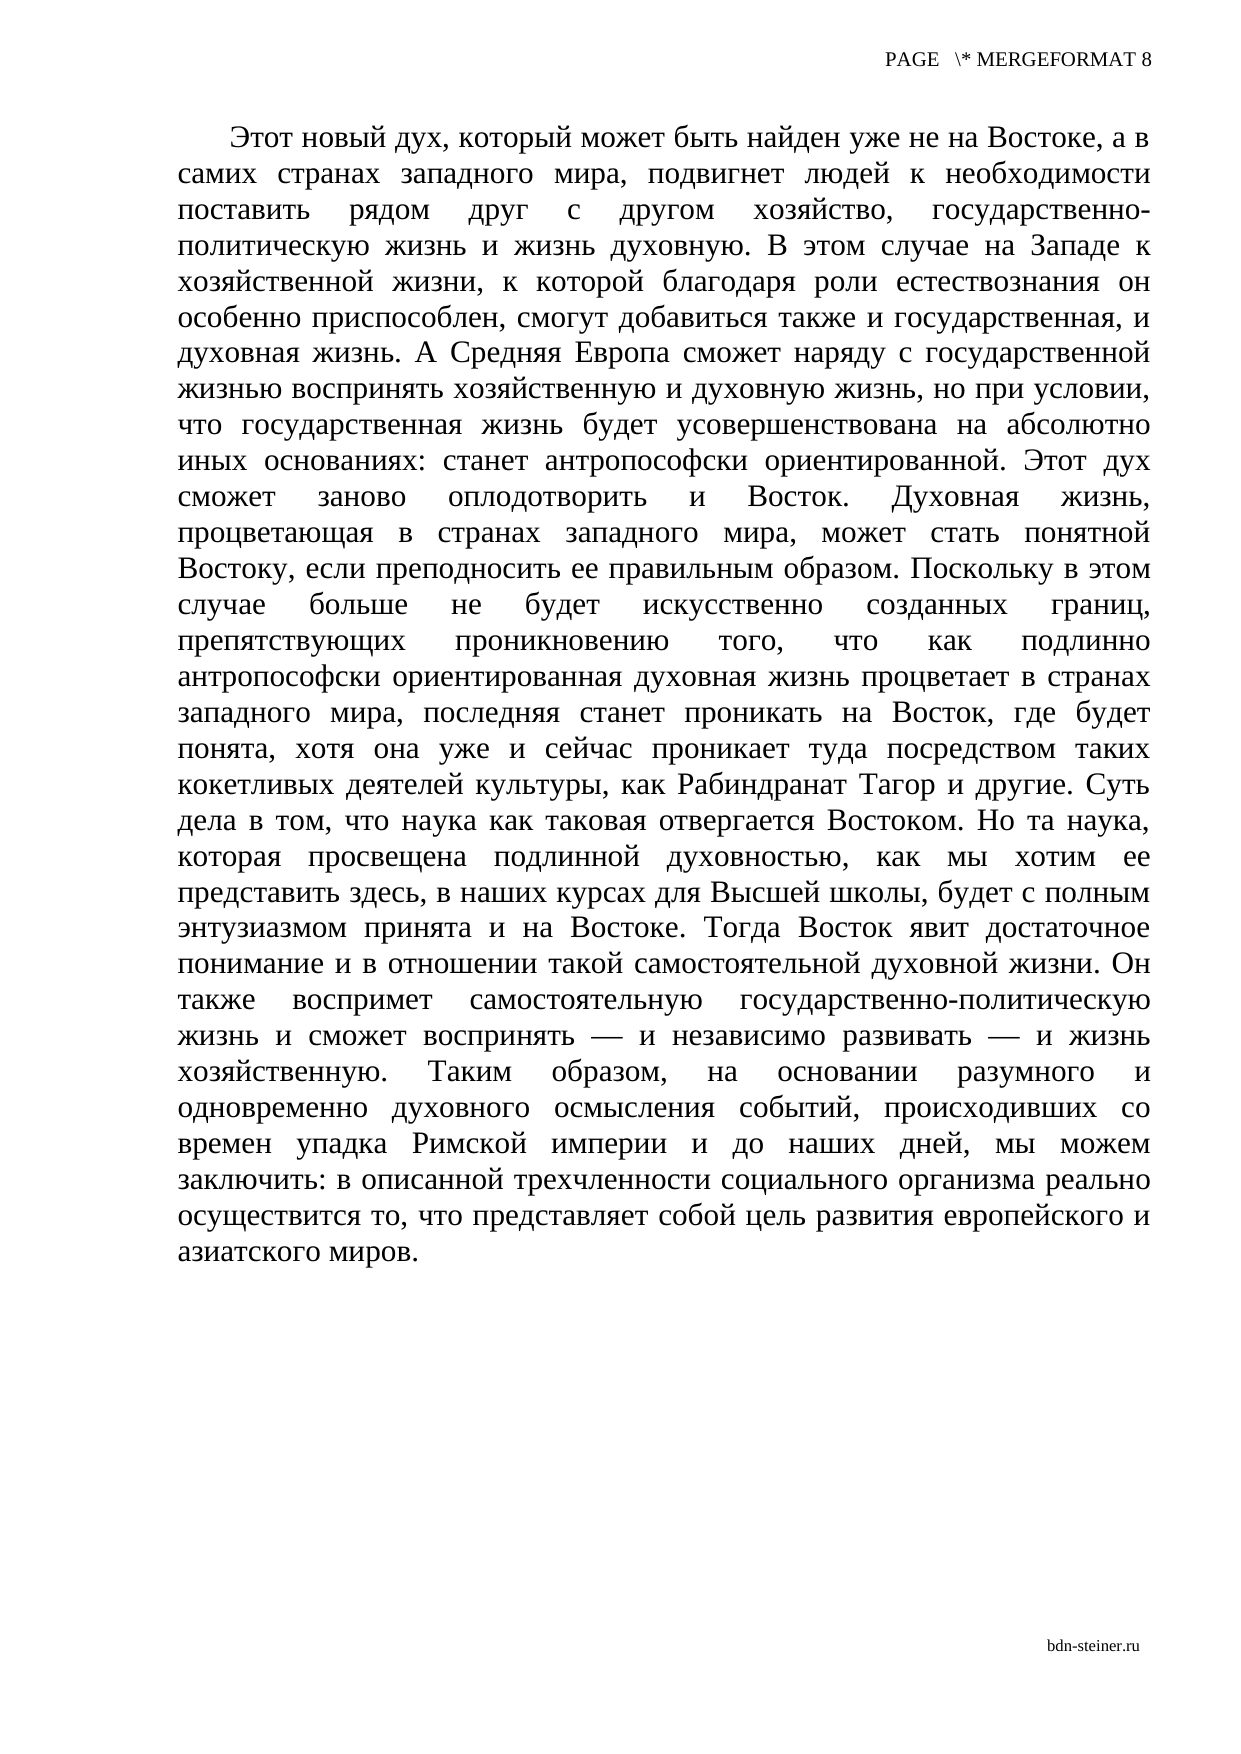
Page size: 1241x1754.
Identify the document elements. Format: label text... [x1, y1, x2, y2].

text Этот новый дух, который может быть найден уже не на Востоке, а в самих странах западного мира, подвигнет людей к необходимости поставить рядом друг с другом хозяйство, государственно-политическую жизнь и жизнь духовную. В этом случае на Западе к хозяйственной жизни, к которой благодаря роли естествознания он особенно приспособлен, смогут добавиться также и государственная, и духовная жизнь. А Средняя Европа сможет наряду с государственной жизнью воспринять хозяйственную и духовную жизнь, но при условии, что государственная жизнь будет усовершенствована на абсолютно иных основаниях: станет антропософски ориентированной. Этот дух сможет заново оплодотворить и Восток. Духовная жизнь, процветающая в странах западного мира, может стать понятной Востоку, если преподносить ее правильным образом. Поскольку в этом случае больше не будет искусственно созданных границ, препятствующих проникновению того, что как подлинно антропософски ориентированная духовная жизнь процветает в странах западного мира, последняя станет проникать на Восток, где будет понята, хотя она уже и сейчас проникает туда посредством таких кокетливых деятелей культуры, как Рабиндранат Тагор и другие. Суть дела в том, что наука как таковая отвергается Востоком. Но та наука, которая просвещена подлинной духовностью, как мы хотим ее представить здесь, в наших курсах для Высшей школы, будет с полным энтузиазмом принята и на Востоке. Тогда Восток явит достаточное понимание и в отношении такой самостоятельной духовной жизни. Он также воспримет самостоятельную государственно-политическую жизнь и сможет воспринять — и независимо развивать — и жизнь хозяйственную. Таким образом, на основании разумного и одновременно духовного осмысления событий, происходивших со времен упадка Римской империи и до наших дней, мы можем заключить: в описанной трехчленности социального организма реально осуществится то, что представляет собой цель развития европейского и азиатского миров. [177, 118, 1152, 1268]
